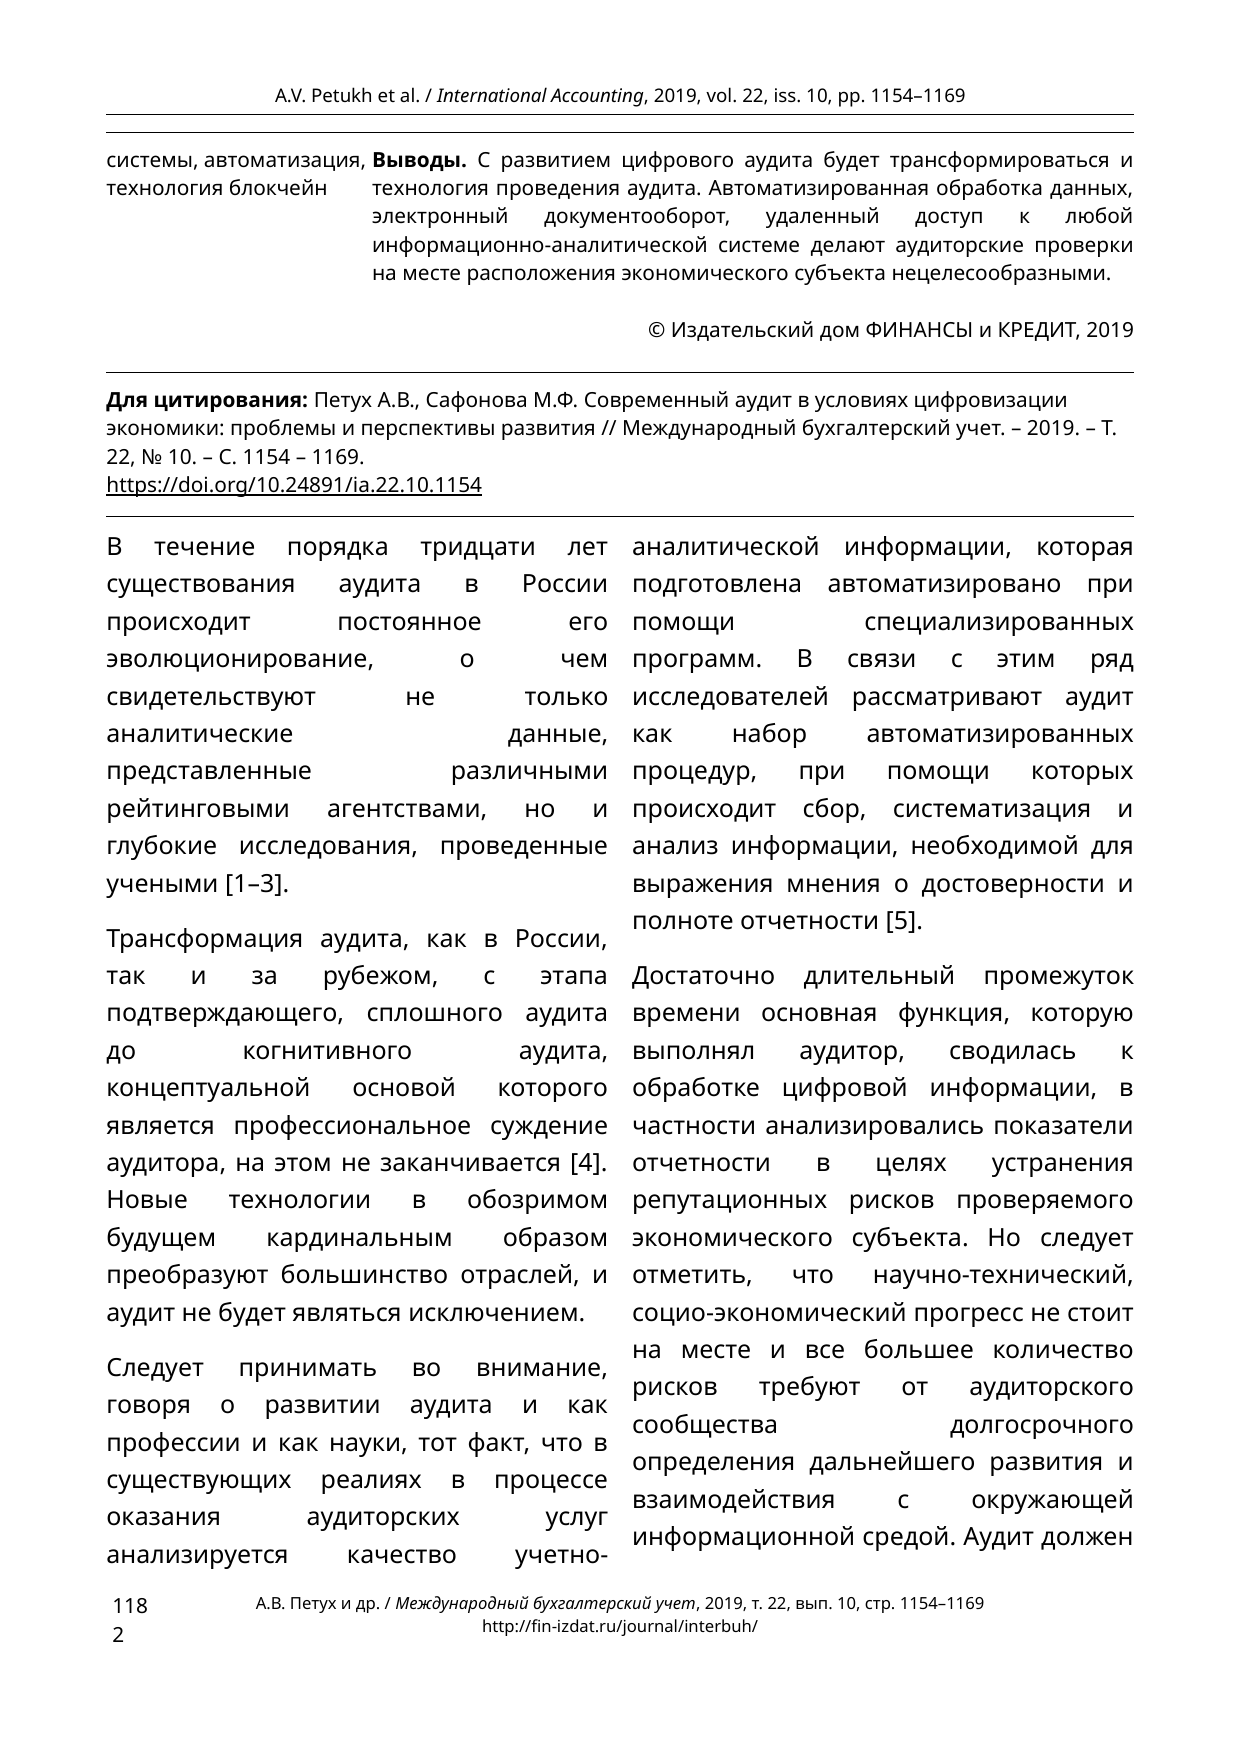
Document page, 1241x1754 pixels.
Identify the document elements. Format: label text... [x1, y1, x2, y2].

table_cell системы, автоматизация, технология блокчейн [106, 133, 372, 372]
text В течение порядка тридцати лет существования аудита в России происходит постоянное его эволюционирование, о чем свидетельствуют не только аналитические данные, представленные различными рейтинговыми агентствами, но и глубокие исследования, проведенные учеными [1–3]. [106, 529, 608, 899]
text аналитической информации, которая подготовлена автоматизировано при помощи специализированных программ. В связи с этим ряд исследователей рассматривают аудит как набор автоматизированных процедур, при помощи которых происходит сбор, систематизация и анализ информации, необходимой для выражения мнения о достоверности и полноте отчетности [5]. [632, 529, 1134, 937]
table_cell Выводы. С развитием цифрового аудита будет трансформироваться и технология проведения аудита. Автоматизированная обработка данных, электронный документооборот, удаленный доступ к любой информационно-аналитической системе делают аудиторские проверки на месте расположения экономического субъекта нецелесообразными. © Издательский дом ФИНАНСЫ и КРЕДИТ, 2019 [372, 133, 1134, 372]
text Трансформация аудита, как в России, так и за рубежом, с этапа подтверждающего, сплошного аудита до когнитивного аудита, концептуальной основой которого является профессиональное суждение аудитора, на этом не заканчивается [4]. Новые технологии в обозримом будущем кардинальным образом преобразуют большинство отраслей, и аудит не будет являться исключением. [106, 920, 608, 1328]
text Достаточно длительный промежуток времени основная функция, которую выполнял аудитор, сводилась к обработке цифровой информации, в частности анализировались показатели отчетности в целях устранения репутационных рисков проверяемого экономического субъекта. Но следует отметить, что научно-технический, социо-экономический прогресс не стоит на месте и все большее количество рисков требуют от аудиторского сообщества долгосрочного определения дальнейшего развития и взаимодействия с окружающей информационной средой. Аудит должен [632, 958, 1134, 1553]
text Следует принимать во внимание, говоря о развитии аудита и как профессии и как науки, тот факт, что в существующих реалиях в процессе оказания аудиторских услуг анализируется качество учетно- [106, 1349, 608, 1570]
table_cell Для цитирования: Петух А.В., Сафонова М.Ф. Современный аудит в условиях цифровизации экономики: проблемы и перспективы развития // Международный бухгалтерский учет. – 2019. – Т. 22, № 10. – С. 1154 – 1169. https://doi.org/10.24891/ia.22.10.1154 [106, 373, 1134, 516]
